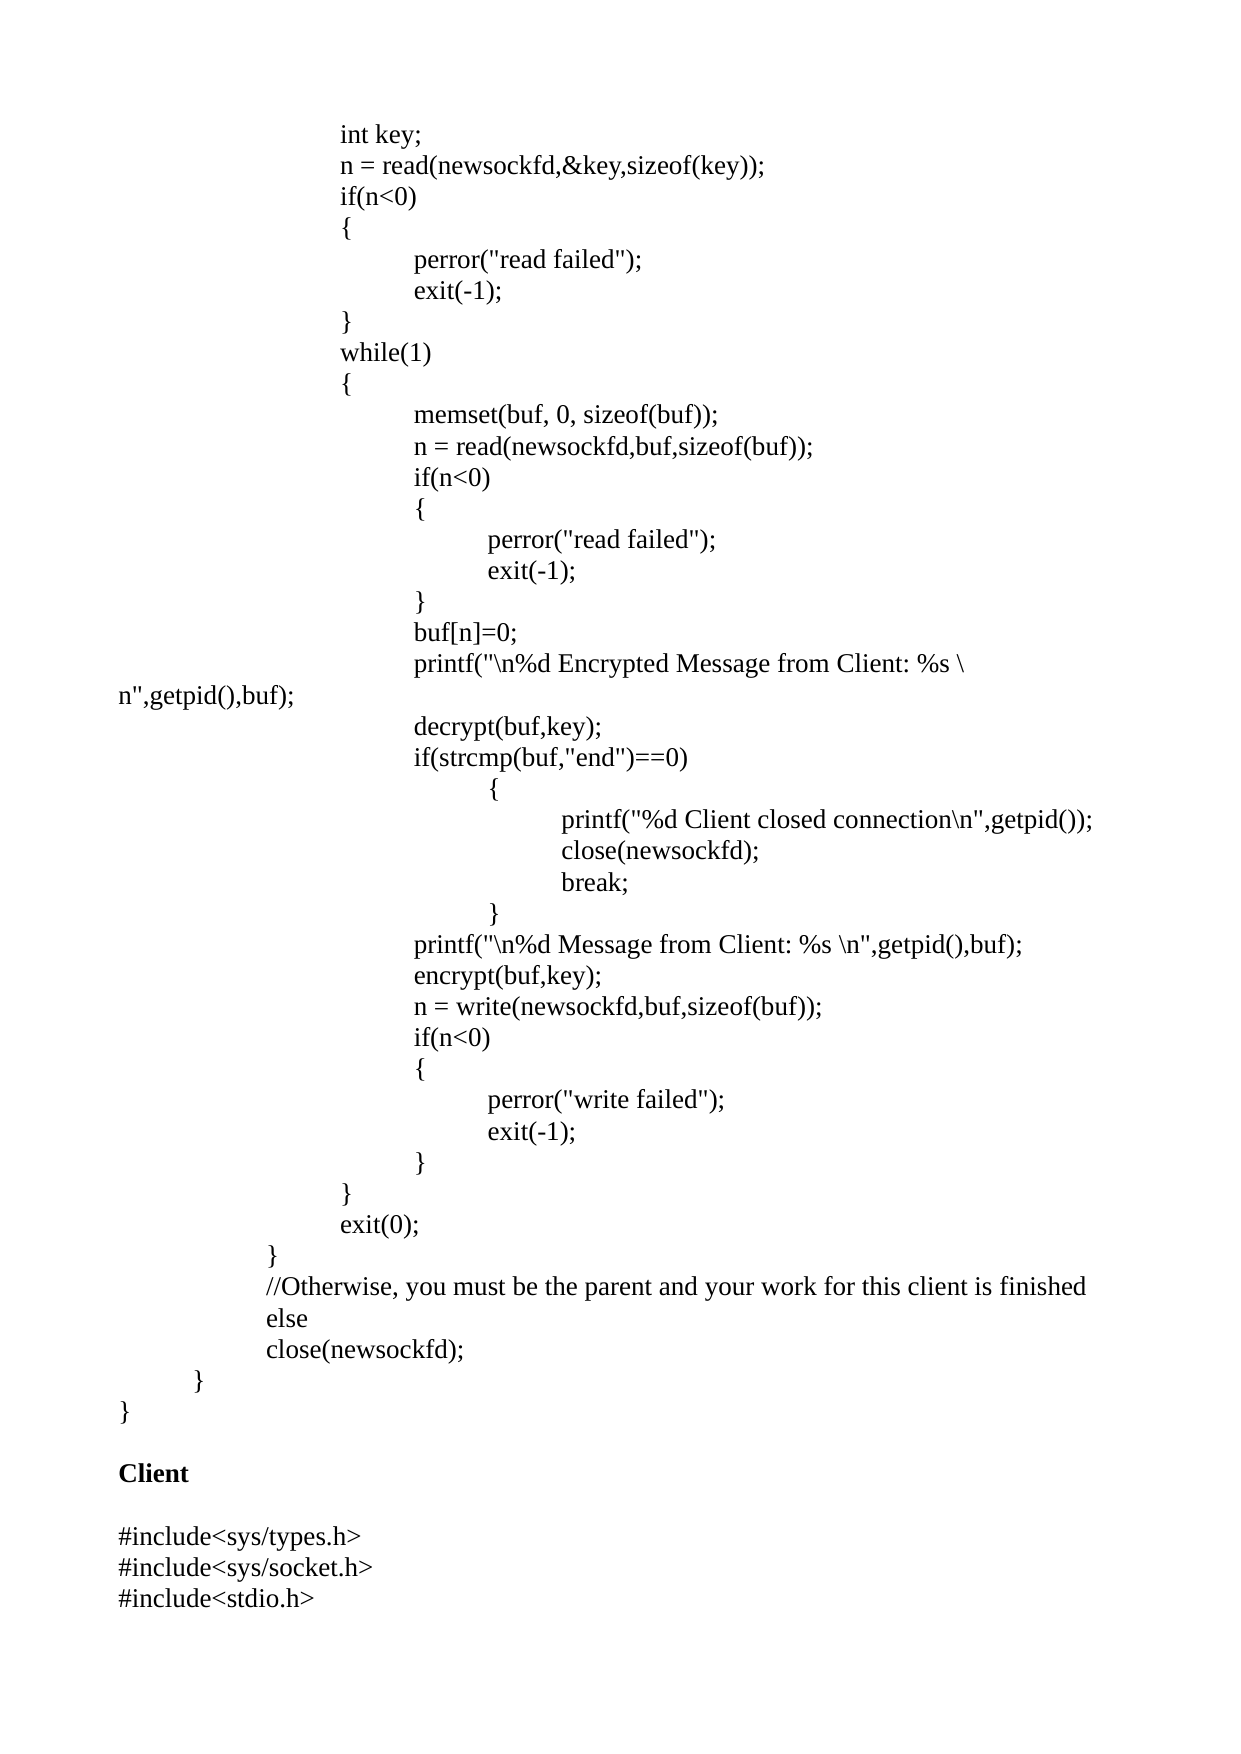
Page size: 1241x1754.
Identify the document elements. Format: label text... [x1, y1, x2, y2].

text } [118, 1364, 1122, 1395]
text } [118, 305, 1122, 336]
text break; [118, 866, 1122, 897]
text } [118, 1146, 1122, 1177]
text n = read(newsockfd,buf,sizeof(buf)); [118, 429, 1122, 461]
text memset(buf, 0, sizeof(buf)); [118, 398, 1122, 429]
text close(newsockfd); [118, 1333, 1122, 1364]
text perror("read failed"); [118, 243, 1122, 274]
text #include<sys/types.h> [118, 1520, 1122, 1551]
text close(newsockfd); [118, 834, 1122, 866]
text } [118, 897, 1122, 928]
text buf[n]=0; [118, 616, 1122, 648]
text if(n<0) [118, 180, 1122, 212]
text } [118, 1239, 1122, 1271]
text if(n<0) [118, 461, 1122, 492]
text perror("read failed"); [118, 523, 1122, 554]
text exit(0); [118, 1208, 1122, 1239]
text decrypt(buf,key); [118, 710, 1122, 741]
text printf("\n%d Encrypted Message from Client: %s \n",getpid(),buf); [118, 648, 1122, 710]
text { [118, 772, 1122, 803]
text { [118, 492, 1122, 523]
text n = read(newsockfd,&key,sizeof(key)); [118, 149, 1122, 180]
text perror("write failed"); [118, 1084, 1122, 1115]
text Client [118, 1457, 1122, 1488]
text printf("\n%d Message from Client: %s \n",getpid(),buf); [118, 928, 1122, 959]
text if(n<0) [118, 1021, 1122, 1052]
text } [118, 1177, 1122, 1208]
text else [118, 1302, 1122, 1333]
text { [118, 1052, 1122, 1084]
text while(1) [118, 336, 1122, 367]
text } [118, 585, 1122, 616]
text { [118, 212, 1122, 243]
text { [118, 367, 1122, 398]
text } [118, 1395, 1122, 1426]
text encrypt(buf,key); [118, 959, 1122, 990]
text #include<sys/socket.h> [118, 1551, 1122, 1582]
text exit(-1); [118, 274, 1122, 305]
text exit(-1); [118, 554, 1122, 585]
text int key; [118, 118, 1122, 149]
text if(strcmp(buf,"end")==0) [118, 741, 1122, 772]
text exit(-1); [118, 1115, 1122, 1146]
text n = write(newsockfd,buf,sizeof(buf)); [118, 990, 1122, 1021]
text printf("%d Client closed connection\n",getpid()); [118, 803, 1122, 834]
text //Otherwise, you must be the parent and your work for this client is finished [118, 1271, 1122, 1302]
text #include<stdio.h> [118, 1582, 1122, 1613]
